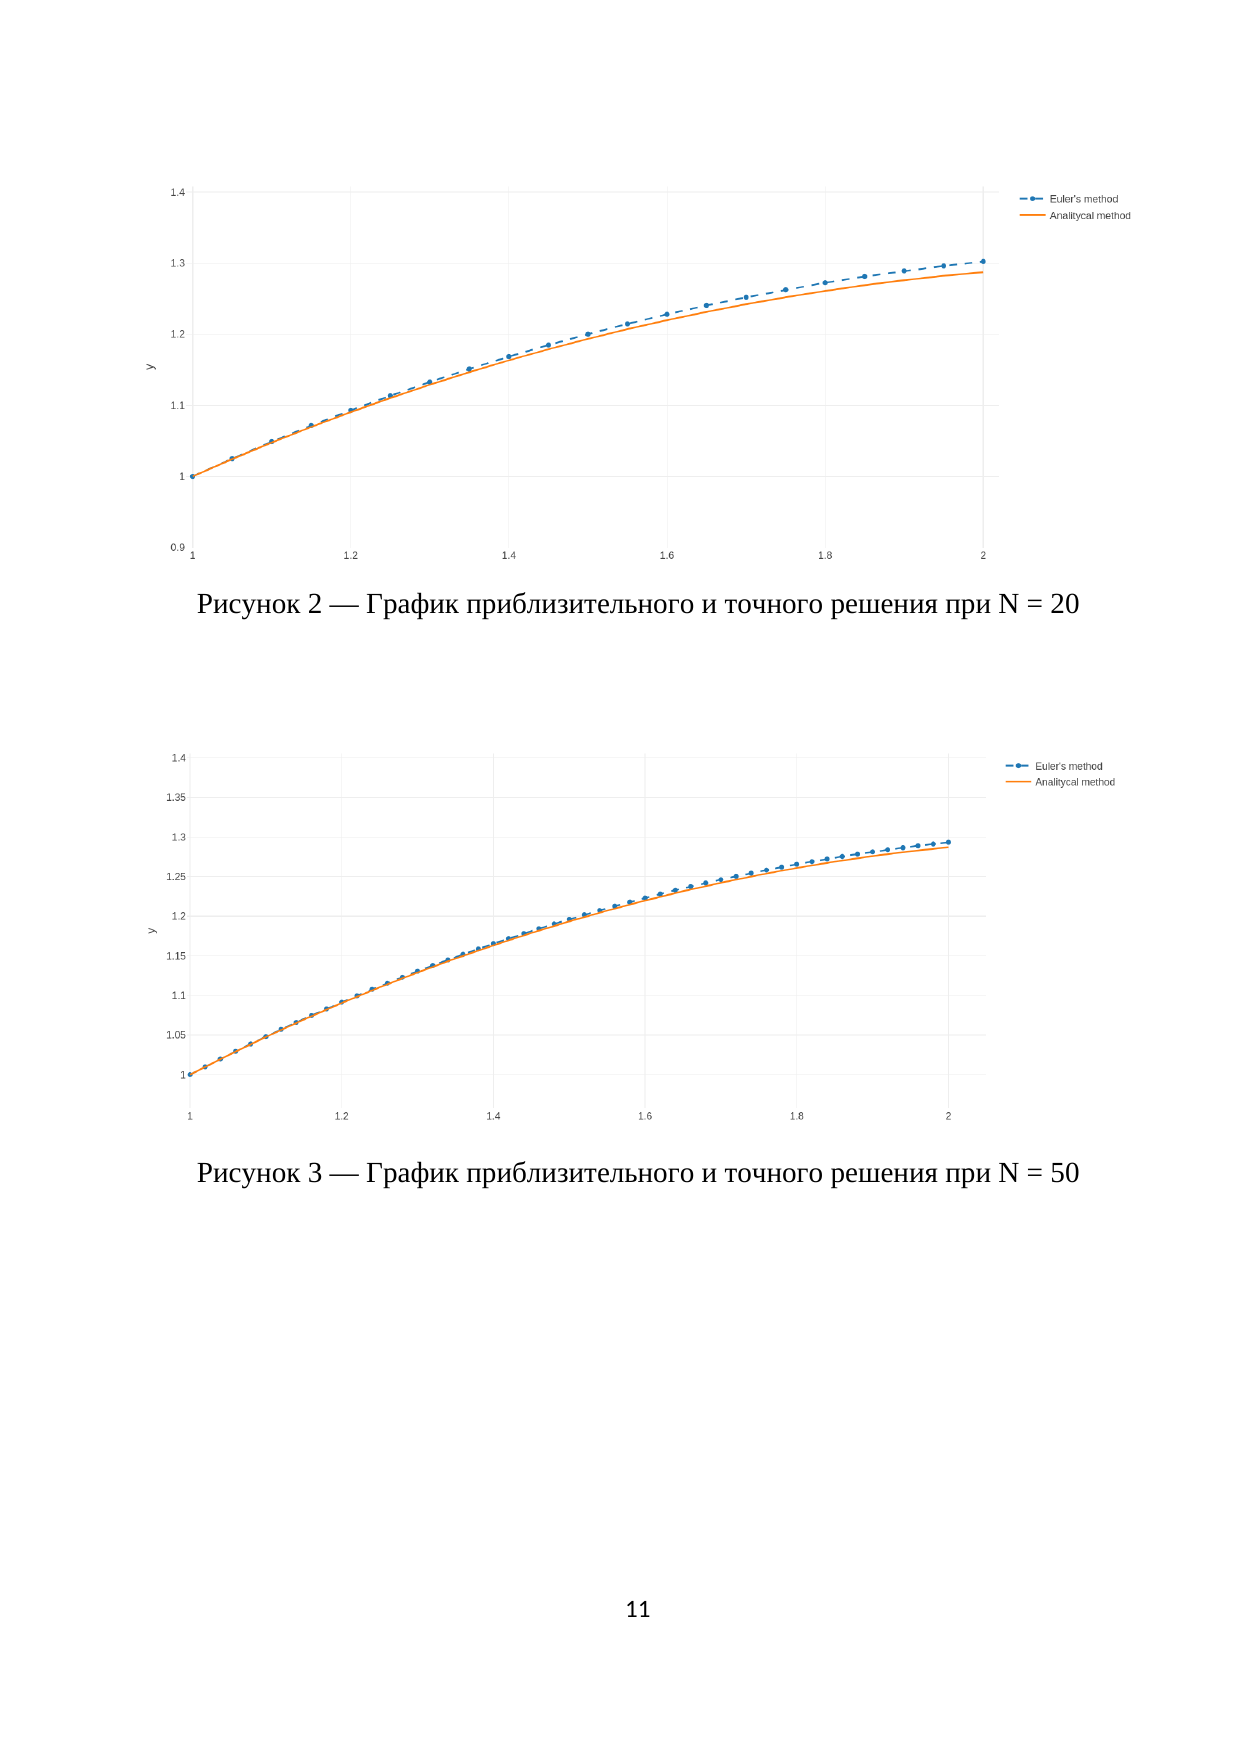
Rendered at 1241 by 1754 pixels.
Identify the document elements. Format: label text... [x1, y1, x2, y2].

text Рисунок 3 — График приблизительного и точного решения при N = 50 [123, 1135, 1152, 1189]
picture [137, 743, 1138, 1135]
text Рисунок 2 — График приблизительного и точного решения при N = 20 [123, 566, 1152, 619]
picture [137, 172, 1138, 566]
